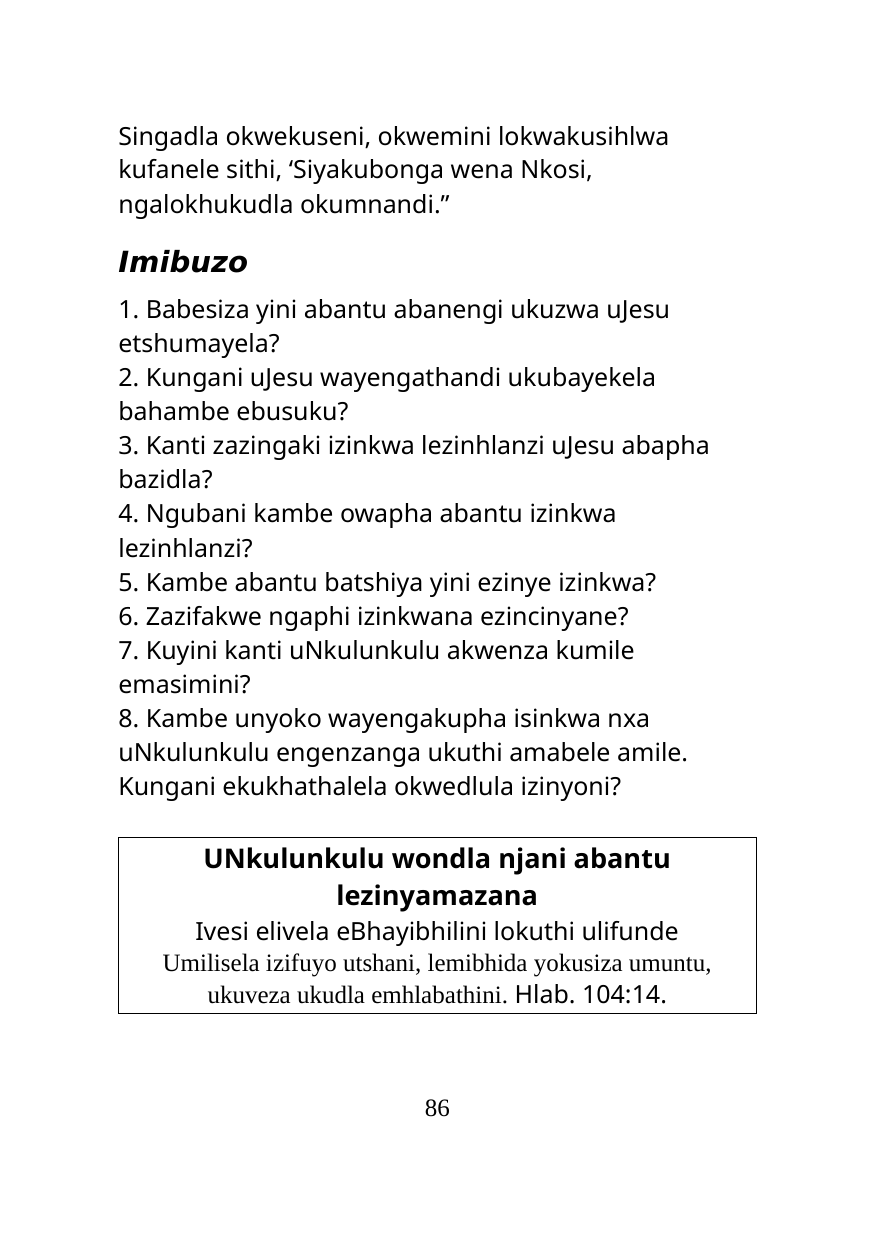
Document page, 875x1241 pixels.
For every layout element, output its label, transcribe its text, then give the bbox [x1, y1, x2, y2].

list Babesiza yini abantu abanengi ukuzwa uJesu etshumayela? [118, 292, 756, 360]
list Kuyini kanti uNkulunkulu akwenza kumile emasimini? [118, 632, 756, 701]
list Kambe unyoko wayengakupha isinkwa nxa uNkulunkulu engenzanga ukuthi amabele amile. Kungani ekukhathalela okwedlula izinyoni? [118, 701, 756, 803]
list Kanti zazingaki izinkwa lezinhlanzi uJesu abapha bazidla? [118, 428, 756, 496]
list Kambe abantu batshiya yini ezinye izinkwa? [118, 564, 756, 598]
list Zazifakwe ngaphi izinkwana ezincinyane? [118, 598, 756, 632]
subtitle Imibuzo [118, 245, 756, 279]
text Umilisela izifuyo utshani, lemibhida yokusiza umuntu, ukuveza ukudla emhlabathini. Hlab. 104:14. [119, 944, 756, 1013]
list Kungani uJesu wayengathandi ukubayekela bahambe ebusuku? [118, 360, 756, 428]
text Singadla okwekuseni, okwemini lokwakusihlwa kufanele sithi, ‘Siyakubonga wena Nkosi, ngalokhukudla okumnandi.” [118, 118, 756, 220]
list Ngubani kambe owapha abantu izinkwa lezinhlanzi? [118, 496, 756, 564]
text UNkulunkulu wondla njani abantu lezinyamazana [119, 838, 756, 911]
text Ivesi elivela eBhayibhilini lokuthi ulifunde [119, 911, 756, 944]
